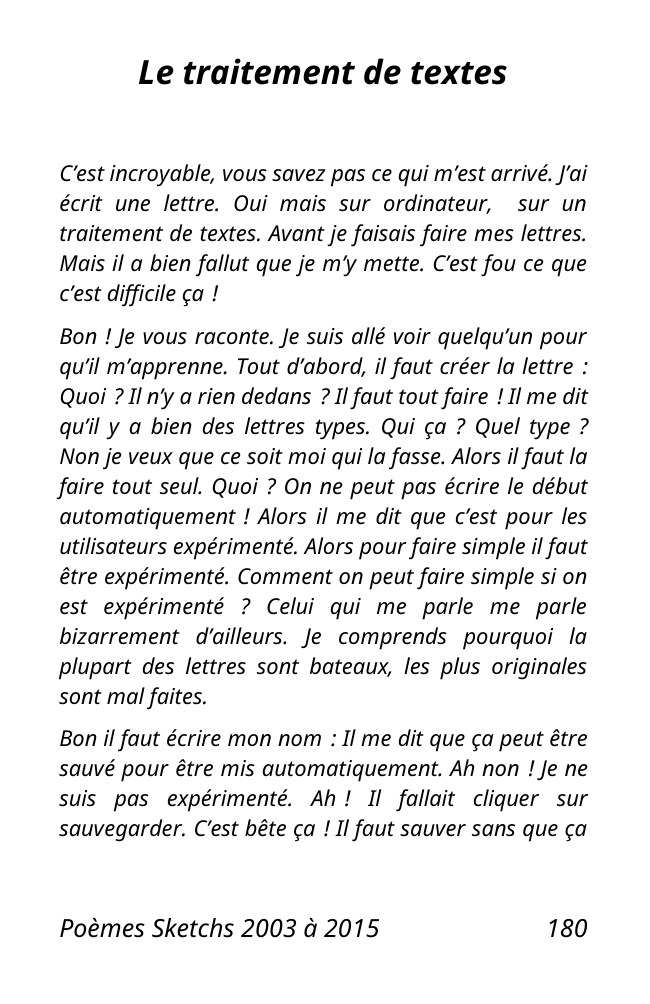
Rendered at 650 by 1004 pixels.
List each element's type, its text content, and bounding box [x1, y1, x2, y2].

subtitle Le traitement de textes [59, 49, 591, 95]
text C’est incroyable, vous savez pas ce qui m’est arrivé. J’ai écrit une lettre. Oui mais sur ordinateur, sur un traitement de textes. Avant je faisais faire mes lettres. Mais il a bien fallut que je m’y mette. C’est fou ce que c’est difficile ça ! [59, 158, 591, 308]
text Bon il faut écrire mon nom : Il me dit que ça peut être sauvé pour être mis automatiquement. Ah non ! Je ne suis pas expérimenté. Ah ! Il fallait cliquer sur sauvegarder. C’est bête ça ! Il faut sauver sans que ça [59, 723, 591, 843]
text Bon ! Je vous raconte. Je suis allé voir quelqu’un pour qu’il m’apprenne. Tout d’abord, il faut créer la lettre : Quoi ? Il n’y a rien dedans ? Il faut tout faire ! Il me dit qu’il y a bien des lettres types. Qui ça ? Quel type ? Non je veux que ce soit moi qui la fasse. Alors il faut la faire tout seul. Quoi ? On ne peut pas écrire le début automatiquement ! Alors il me dit que c’est pour les utilisateurs expérimenté. Alors pour faire simple il faut être expérimenté. Comment on peut faire simple si on est expérimenté ? Celui qui me parle me parle bizarrement d’ailleurs. Je comprends pourquoi la plupart des lettres sont bateaux, les plus originales sont mal faites. [59, 321, 591, 711]
